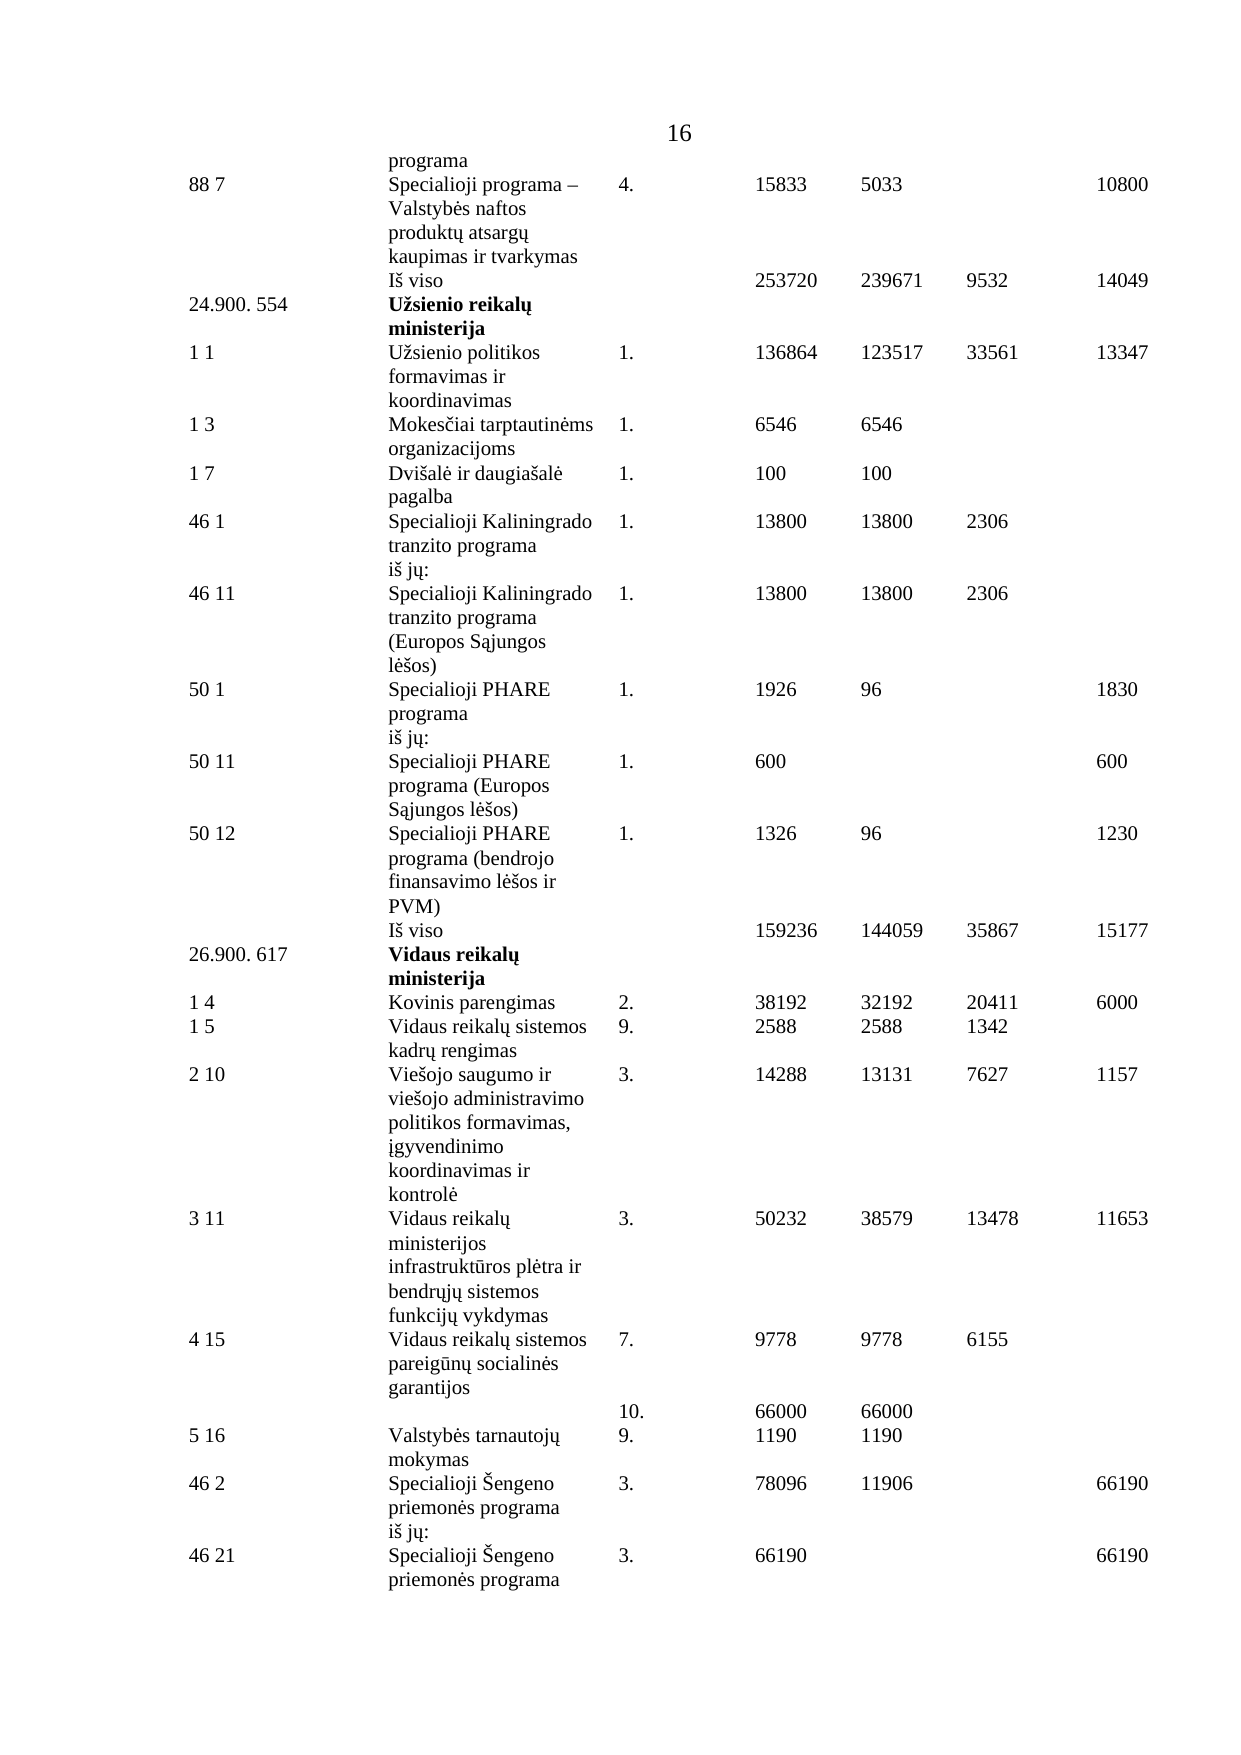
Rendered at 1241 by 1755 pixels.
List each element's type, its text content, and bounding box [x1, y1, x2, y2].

table_cell [955, 1519, 1085, 1543]
table_cell 1. [607, 677, 743, 725]
table_cell [1085, 1519, 1181, 1543]
table_cell [955, 725, 1085, 749]
table_cell Specialioji Kaliningrado tranzito programa (Europos Sąjungos lėšos) [377, 581, 607, 677]
table_cell 13347 [1085, 340, 1181, 412]
table_cell 1 5 [177, 1014, 377, 1062]
table_cell [955, 749, 1085, 821]
table_cell 136864 [744, 340, 849, 412]
table_cell [1085, 412, 1181, 460]
table_cell 100 [744, 460, 849, 508]
table_cell 50232 [744, 1206, 849, 1327]
table_cell 1157 [1085, 1062, 1181, 1206]
table_cell 66190 [1085, 1471, 1181, 1519]
table_cell 10. [607, 1399, 743, 1423]
table_cell [744, 725, 849, 749]
table_cell 3. [607, 1471, 743, 1519]
table_cell 1326 [744, 821, 849, 918]
table_cell [849, 1519, 955, 1543]
table_cell [1085, 292, 1181, 340]
table_cell 1. [607, 509, 743, 557]
table_cell [955, 1399, 1085, 1423]
table_cell 2306 [955, 509, 1085, 557]
table_cell 239671 [849, 268, 955, 292]
table_cell 1. [607, 460, 743, 508]
table_cell Vidaus reikalų ministerijos infrastruktūros plėtra ir bendrųjų sistemos funkcijų vykdymas [377, 1206, 607, 1327]
table_cell [955, 1471, 1085, 1519]
table_cell [955, 677, 1085, 725]
table_cell [1085, 557, 1181, 581]
table_cell 96 [849, 677, 955, 725]
table_cell [744, 942, 849, 990]
table_cell 600 [1085, 749, 1181, 821]
table_cell 50 12 [177, 821, 377, 918]
table_cell 2306 [955, 581, 1085, 677]
table_cell 253720 [744, 268, 849, 292]
table_cell 10800 [1085, 172, 1181, 268]
table_cell [607, 557, 743, 581]
table_cell 1 3 [177, 412, 377, 460]
table_cell 1. [607, 821, 743, 918]
table_cell 9. [607, 1423, 743, 1471]
table_cell 46 2 [177, 1471, 377, 1519]
table_cell 14288 [744, 1062, 849, 1206]
table_cell Specialioji Šengeno priemonės programa [377, 1471, 607, 1519]
table_cell [177, 268, 377, 292]
table_cell 96 [849, 821, 955, 918]
table_cell 9778 [744, 1327, 849, 1399]
table_cell 1. [607, 340, 743, 412]
table_cell 3. [607, 1206, 743, 1327]
table_cell [955, 172, 1085, 268]
table_cell [955, 1423, 1085, 1471]
table_cell [955, 412, 1085, 460]
table_cell [849, 725, 955, 749]
table_cell 5033 [849, 172, 955, 268]
table_cell [1085, 725, 1181, 749]
table_cell [1085, 1399, 1181, 1423]
table_cell Užsienio politikos formavimas ir koordinavimas [377, 340, 607, 412]
table_cell 13800 [849, 581, 955, 677]
table_cell 6546 [849, 412, 955, 460]
table_cell [849, 557, 955, 581]
table_cell Užsienio reikalų ministerija [377, 292, 607, 340]
table_cell 50 11 [177, 749, 377, 821]
table_cell [607, 725, 743, 749]
table_cell 9. [607, 1014, 743, 1062]
table_cell Vidaus reikalų ministerija [377, 942, 607, 990]
table_cell 38192 [744, 990, 849, 1014]
table_cell 159236 [744, 918, 849, 942]
table_cell [849, 1543, 955, 1591]
table_cell [1085, 1014, 1181, 1062]
table_cell 13800 [744, 581, 849, 677]
table_cell [955, 292, 1085, 340]
table_cell [1085, 1327, 1181, 1399]
table_cell Viešojo saugumo ir viešojo administravimo politikos formavimas, įgyvendinimo koordinavimas ir kontrolė [377, 1062, 607, 1206]
table_cell 123517 [849, 340, 955, 412]
table_cell 88 7 [177, 172, 377, 268]
table_cell programa [377, 148, 607, 172]
table_cell Vidaus reikalų sistemos pareigūnų socialinės garantijos [377, 1327, 607, 1399]
table_cell 2588 [849, 1014, 955, 1062]
table_cell 144059 [849, 918, 955, 942]
table_cell 2588 [744, 1014, 849, 1062]
table_cell iš jų: [377, 557, 607, 581]
table_cell 1342 [955, 1014, 1085, 1062]
table_cell [849, 148, 955, 172]
table_cell 9778 [849, 1327, 955, 1399]
table_cell [177, 1519, 377, 1543]
table_cell 26.900. 617 [177, 942, 377, 990]
table_cell [1085, 581, 1181, 677]
table_cell 11906 [849, 1471, 955, 1519]
table_cell 4. [607, 172, 743, 268]
table_cell 1190 [849, 1423, 955, 1471]
table_cell 1830 [1085, 677, 1181, 725]
table_cell Vidaus reikalų sistemos kadrų rengimas [377, 1014, 607, 1062]
table_cell 3. [607, 1543, 743, 1591]
table_cell 46 11 [177, 581, 377, 677]
table_cell iš jų: [377, 1519, 607, 1543]
table_cell [607, 148, 743, 172]
table_cell 1. [607, 412, 743, 460]
table_cell [1085, 942, 1181, 990]
table_cell 14049 [1085, 268, 1181, 292]
table_cell 7. [607, 1327, 743, 1399]
table_cell 20411 [955, 990, 1085, 1014]
table_cell [955, 557, 1085, 581]
table_cell [955, 148, 1085, 172]
table_cell 32192 [849, 990, 955, 1014]
table_cell [607, 918, 743, 942]
table_cell 1926 [744, 677, 849, 725]
table_cell 9532 [955, 268, 1085, 292]
table_cell 50 1 [177, 677, 377, 725]
table_cell 15177 [1085, 918, 1181, 942]
table_cell [955, 460, 1085, 508]
table_cell 24.900. 554 [177, 292, 377, 340]
table_cell 3. [607, 1062, 743, 1206]
table_cell iš jų: [377, 725, 607, 749]
table_cell 66000 [744, 1399, 849, 1423]
table_cell [849, 749, 955, 821]
table_cell [607, 1519, 743, 1543]
table_cell 1. [607, 749, 743, 821]
table_cell [744, 148, 849, 172]
table_cell [744, 1519, 849, 1543]
table_cell 46 21 [177, 1543, 377, 1591]
table_cell 13800 [744, 509, 849, 557]
table_cell Specialioji PHARE programa (Europos Sąjungos lėšos) [377, 749, 607, 821]
table_cell 13800 [849, 509, 955, 557]
table_cell 100 [849, 460, 955, 508]
table_cell 600 [744, 749, 849, 821]
table_cell [1085, 148, 1181, 172]
table_cell [955, 942, 1085, 990]
table_cell [1085, 1423, 1181, 1471]
table_cell 6155 [955, 1327, 1085, 1399]
table_cell Mokesčiai tarptautinėms organizacijoms [377, 412, 607, 460]
table_cell 78096 [744, 1471, 849, 1519]
table_cell 35867 [955, 918, 1085, 942]
table_cell 3 11 [177, 1206, 377, 1327]
table_cell 33561 [955, 340, 1085, 412]
table_cell [177, 725, 377, 749]
table_cell 38579 [849, 1206, 955, 1327]
table_cell [607, 268, 743, 292]
table_cell Specialioji PHARE programa [377, 677, 607, 725]
table_cell 13131 [849, 1062, 955, 1206]
table_cell 15833 [744, 172, 849, 268]
table_cell Specialioji Šengeno priemonės programa [377, 1543, 607, 1591]
table_cell 13478 [955, 1206, 1085, 1327]
table_cell Dvišalė ir daugiašalė pagalba [377, 460, 607, 508]
table_cell 1 1 [177, 340, 377, 412]
table_cell [849, 942, 955, 990]
table_cell 4 15 [177, 1327, 377, 1399]
table_cell Specialioji Kaliningrado tranzito programa [377, 509, 607, 557]
table_cell 6546 [744, 412, 849, 460]
table_cell Iš viso [377, 918, 607, 942]
table_cell [1085, 460, 1181, 508]
table_cell [177, 918, 377, 942]
table_cell 46 1 [177, 509, 377, 557]
table_cell Specialioji PHARE programa (bendrojo finansavimo lėšos ir PVM) [377, 821, 607, 918]
table_cell Valstybės tarnautojų mokymas [377, 1423, 607, 1471]
table_cell [744, 292, 849, 340]
table_cell [177, 148, 377, 172]
table_cell 66190 [744, 1543, 849, 1591]
table_cell [744, 557, 849, 581]
table_cell [849, 292, 955, 340]
table_cell 7627 [955, 1062, 1085, 1206]
table_cell Specialioji programa – Valstybės naftos produktų atsargų kaupimas ir tvarkymas [377, 172, 607, 268]
table_cell [607, 292, 743, 340]
table_cell 6000 [1085, 990, 1181, 1014]
table_cell 1 4 [177, 990, 377, 1014]
table_cell [177, 1399, 377, 1423]
table_cell 66000 [849, 1399, 955, 1423]
table_cell [377, 1399, 607, 1423]
table_cell [955, 1543, 1085, 1591]
table_cell [177, 557, 377, 581]
table_cell 1230 [1085, 821, 1181, 918]
table_cell [607, 942, 743, 990]
table_cell 5 16 [177, 1423, 377, 1471]
table_cell 11653 [1085, 1206, 1181, 1327]
table_cell [1085, 509, 1181, 557]
table_cell 1 7 [177, 460, 377, 508]
table_cell Kovinis parengimas [377, 990, 607, 1014]
table_cell [955, 821, 1085, 918]
table_cell 2. [607, 990, 743, 1014]
table_cell 1. [607, 581, 743, 677]
table_cell 2 10 [177, 1062, 377, 1206]
table_cell 66190 [1085, 1543, 1181, 1591]
table_cell 1190 [744, 1423, 849, 1471]
table_cell Iš viso [377, 268, 607, 292]
